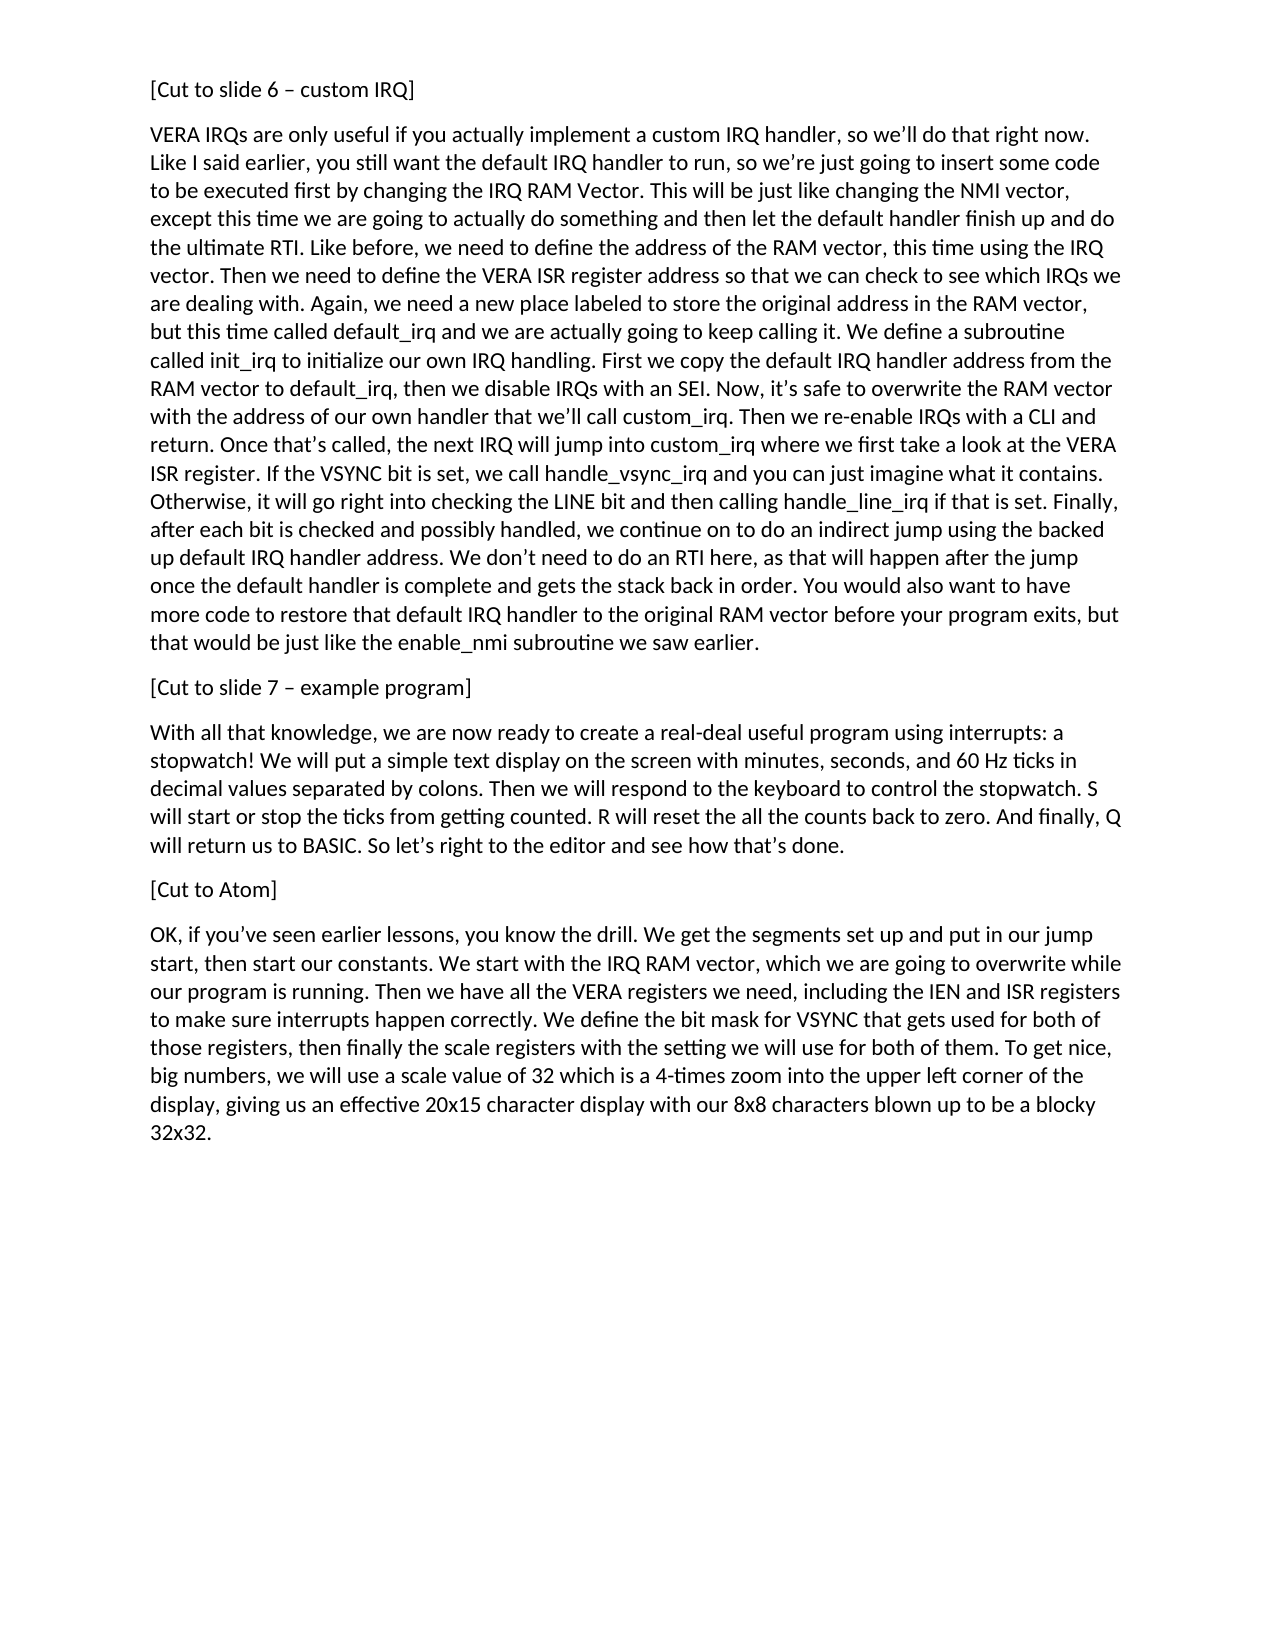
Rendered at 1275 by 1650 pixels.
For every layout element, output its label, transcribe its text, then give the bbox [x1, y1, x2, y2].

text With all that knowledge, we are now ready to create a real-deal useful program using interrupts: a stopwatch! We will put a simple text display on the screen with minutes, seconds, and 60 Hz ticks in decimal values separated by colons. Then we will respond to the keyboard to control the stopwatch. S will start or stop the ticks from getting counted. R will reset the all the counts back to zero. And finally, Q will return us to BASIC. So let’s right to the editor and see how that’s done. [150, 718, 1125, 859]
text [Cut to slide 7 – example program] [150, 673, 1125, 701]
text OK, if you’ve seen earlier lessons, you know the drill. We get the segments set up and put in our jump start, then start our constants. We start with the IRQ RAM vector, which we are going to overwrite while our program is running. Then we have all the VERA registers we need, including the IEN and ISR registers to make sure interrupts happen correctly. We define the bit mask for VSYNC that gets used for both of those registers, then finally the scale registers with the setting we will use for both of them. To get nice, big numbers, we will use a scale value of 32 which is a 4-times zoom into the upper left corner of the display, giving us an effective 20x15 character display with our 8x8 characters blown up to be a blocky 32x32. [150, 921, 1125, 1146]
text VERA IRQs are only useful if you actually implement a custom IRQ handler, so we’ll do that right now. Like I said earlier, you still want the default IRQ handler to run, so we’re just going to insert some code to be executed first by changing the IRQ RAM Vector. This will be just like changing the NMI vector, except this time we are going to actually do something and then let the default handler finish up and do the ultimate RTI. Like before, we need to define the address of the RAM vector, this time using the IRQ vector. Then we need to define the VERA ISR register address so that we can check to see which IRQs we are dealing with. Again, we need a new place labeled to store the original address in the RAM vector, but this time called default_irq and we are actually going to keep calling it. We define a subroutine called init_irq to initialize our own IRQ handling. First we copy the default IRQ handler address from the RAM vector to default_irq, then we disable IRQs with an SEI. Now, it’s safe to overwrite the RAM vector with the address of our own handler that we’ll call custom_irq. Then we re-enable IRQs with a CLI and return. Once that’s called, the next IRQ will jump into custom_irq where we first take a look at the VERA ISR register. If the VSYNC bit is set, we call handle_vsync_irq and you can just imagine what it contains. Otherwise, it will go right into checking the LINE bit and then calling handle_line_irq if that is set. Finally, after each bit is checked and possibly handled, we continue on to do an indirect jump using the backed up default IRQ handler address. We don’t need to do an RTI here, as that will happen after the jump once the default handler is complete and gets the stack back in order. You would also want to have more code to restore that default IRQ handler to the original RAM vector before your program exits, but that would be just like the enable_nmi subroutine we saw earlier. [150, 120, 1125, 656]
text [Cut to Atom] [150, 876, 1125, 904]
text [Cut to slide 6 – custom IRQ] [150, 75, 1125, 103]
